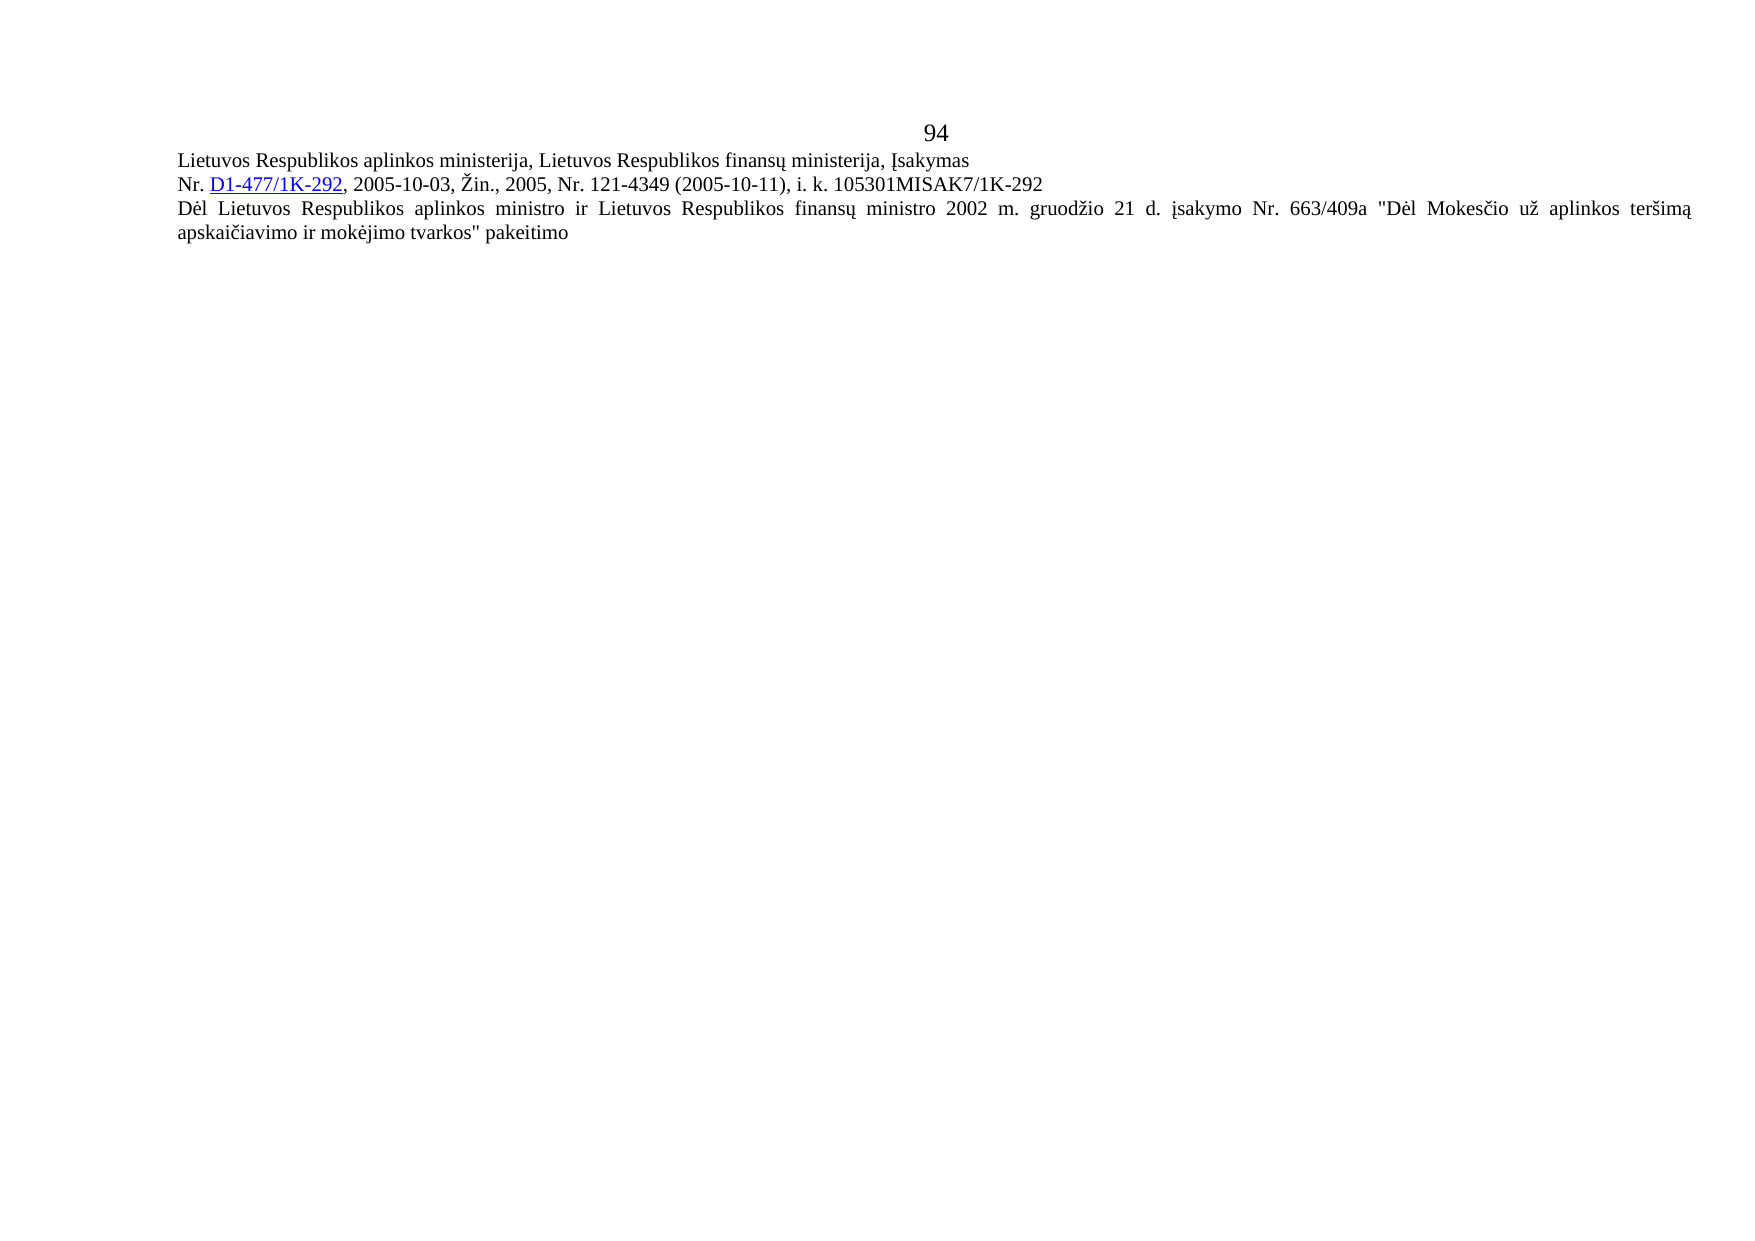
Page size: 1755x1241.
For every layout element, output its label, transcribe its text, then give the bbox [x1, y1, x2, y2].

text Lietuvos Respublikos aplinkos ministerija, Lietuvos Respublikos finansų ministerija, Įsakymas [177, 148, 1695, 172]
text Dėl Lietuvos Respublikos aplinkos ministro ir Lietuvos Respublikos finansų ministro 2002 m. gruodžio 21 d. įsakymo Nr. 663/409a "Dėl Mokesčio už aplinkos teršimą apskaičiavimo ir mokėjimo tvarkos" pakeitimo [177, 196, 1695, 244]
text Nr. D1-477/1K-292, 2005-10-03, Žin., 2005, Nr. 121-4349 (2005-10-11), i. k. 105301MISAK7/1K-292 [177, 172, 1695, 196]
